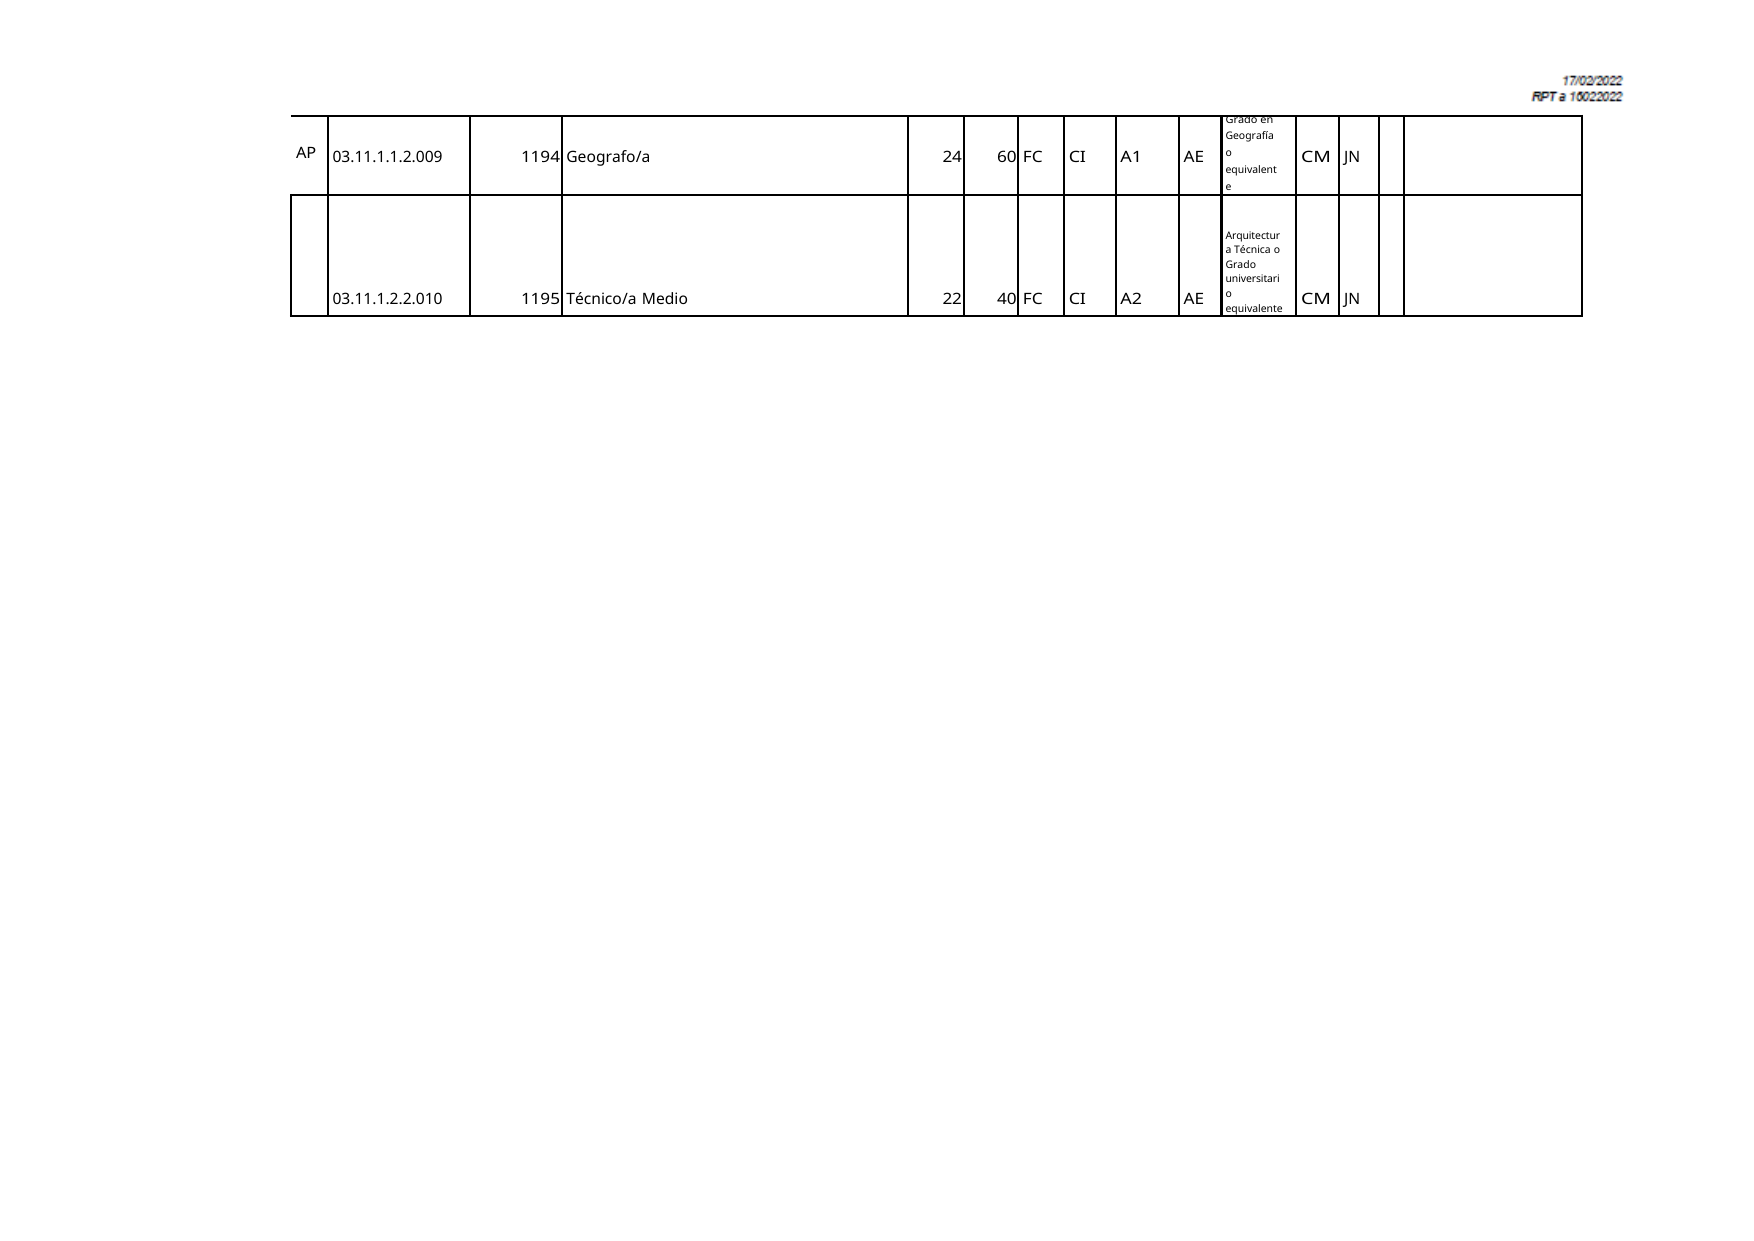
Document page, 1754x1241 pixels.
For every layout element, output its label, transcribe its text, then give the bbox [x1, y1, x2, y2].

picture [1530, 65, 1628, 111]
table_cell 24 [909, 117, 963, 194]
table_cell [1405, 117, 1581, 194]
table_cell FC [1019, 117, 1063, 194]
table_cell [292, 196, 327, 315]
table_cell 03.11.1.2.2.010 [329, 196, 469, 315]
table_cell [1405, 196, 1581, 315]
table_cell CM [1297, 117, 1338, 194]
table_cell Técnico/a Medio [563, 196, 907, 315]
table_cell AP [291, 117, 327, 194]
table_cell 60 [965, 117, 1017, 194]
table_cell 40 [965, 196, 1017, 315]
table_cell Arquitectura Técnica o Grado universitario equivalente [1223, 196, 1295, 315]
table_cell [1380, 117, 1403, 194]
table_cell 03.11.1.1.2.009 [329, 117, 469, 194]
table_cell CI [1065, 117, 1115, 194]
table_cell AE [1180, 196, 1220, 315]
table_cell 1195 [471, 196, 561, 315]
table_cell CI [1065, 196, 1115, 315]
table_cell 1194 [471, 117, 561, 194]
table_cell A1 [1117, 117, 1178, 194]
table_cell [1380, 196, 1403, 315]
table_cell A2 [1117, 196, 1178, 315]
table_cell Grado en Geografía o equivalente [1223, 117, 1295, 194]
table_cell 22 [909, 196, 963, 315]
table_cell AE [1180, 117, 1220, 194]
table_cell FC [1019, 196, 1063, 315]
table_cell JN [1340, 196, 1378, 315]
table_cell Geografo/a [563, 117, 907, 194]
table_cell CM [1297, 196, 1338, 315]
table_cell JN [1340, 117, 1378, 194]
